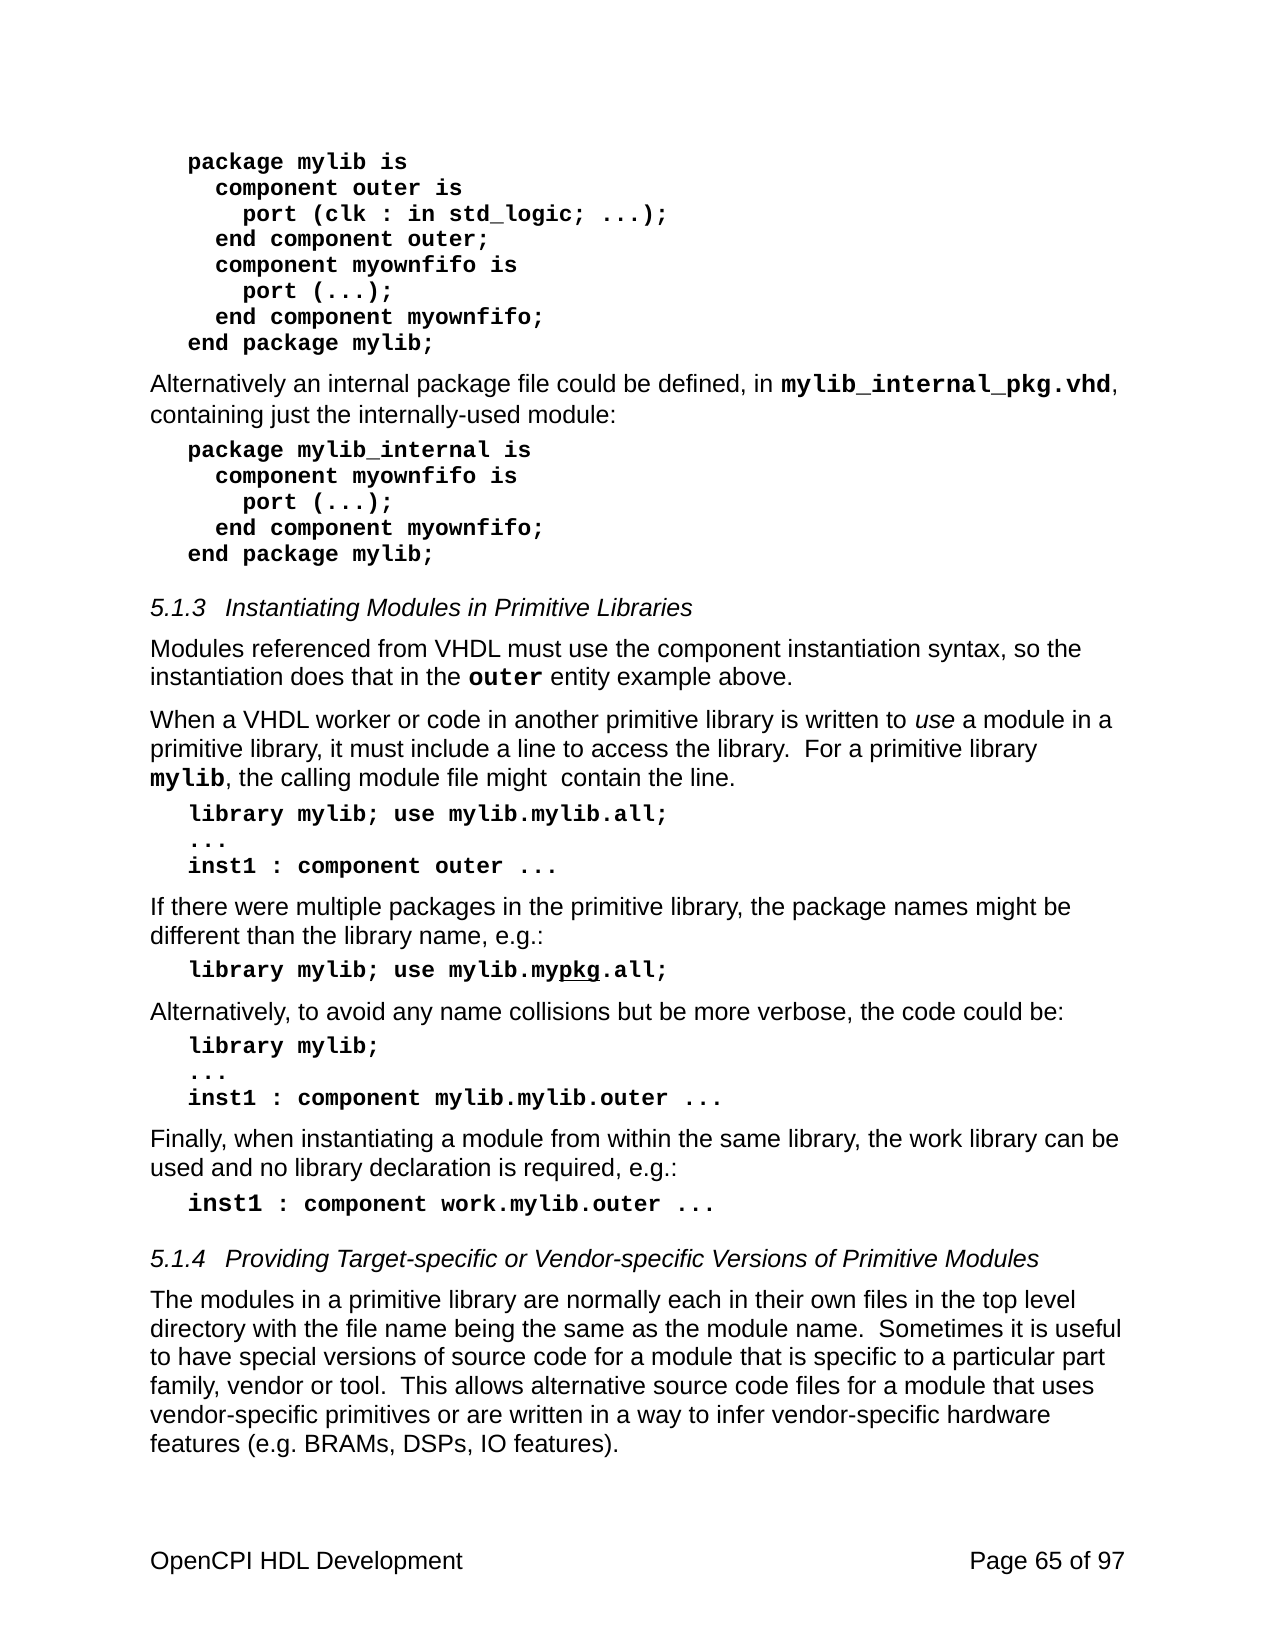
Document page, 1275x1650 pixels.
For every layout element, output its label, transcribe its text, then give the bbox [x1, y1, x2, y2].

subtitle Providing Target-specific or Vendor-specific Versions of Primitive Modules [150, 1244, 1125, 1273]
text library mylib; use mylib.mypkg.all; [187, 959, 1125, 985]
text When a VHDL worker or code in another primitive library is written to use a module in a primitive library, it must include a line to access the library. For a primitive library mylib, the calling module file might contain the line. [150, 705, 1125, 794]
text If there were multiple packages in the primitive library, the package names might be different than the library name, e.g.: [150, 892, 1125, 950]
text package mylib is component outer is port (clk : in std_logic; ...); end component outer; component myownfifo is port (...); end component myownfifo; end package mylib; [187, 150, 1125, 357]
subtitle Instantiating Modules in Primitive Libraries [150, 593, 1125, 622]
text inst1 : component work.mylib.outer ... [187, 1191, 1125, 1219]
text library mylib; use mylib.mylib.all; ... inst1 : component outer ... [187, 803, 1125, 880]
text Alternatively an internal package file could be defined, in mylib_internal_pkg.vhd, containing just the internally-used module: [150, 369, 1125, 429]
text Modules referenced from VHDL must use the component instantiation syntax, so the instantiation does that in the outer entity example above. [150, 633, 1125, 693]
text The modules in a primitive library are normally each in their own files in the top level directory with the file name being the same as the module name. Sometimes it is useful to have special versions of source code for a module that is specific to a particular part family, vendor or tool. This allows alternative source code files for a module that uses vendor-specific primitives or are written in a way to infer vendor-specific hardware features (e.g. BRAMs, DSPs, IO features). [150, 1285, 1125, 1457]
text library mylib; ... inst1 : component mylib.mylib.outer ... [187, 1034, 1125, 1112]
text package mylib_internal is component myownfifo is port (...); end component myownfifo; end package mylib; [187, 438, 1125, 568]
text Finally, when instantiating a module from within the same library, the work library can be used and no library declaration is required, e.g.: [150, 1124, 1125, 1182]
